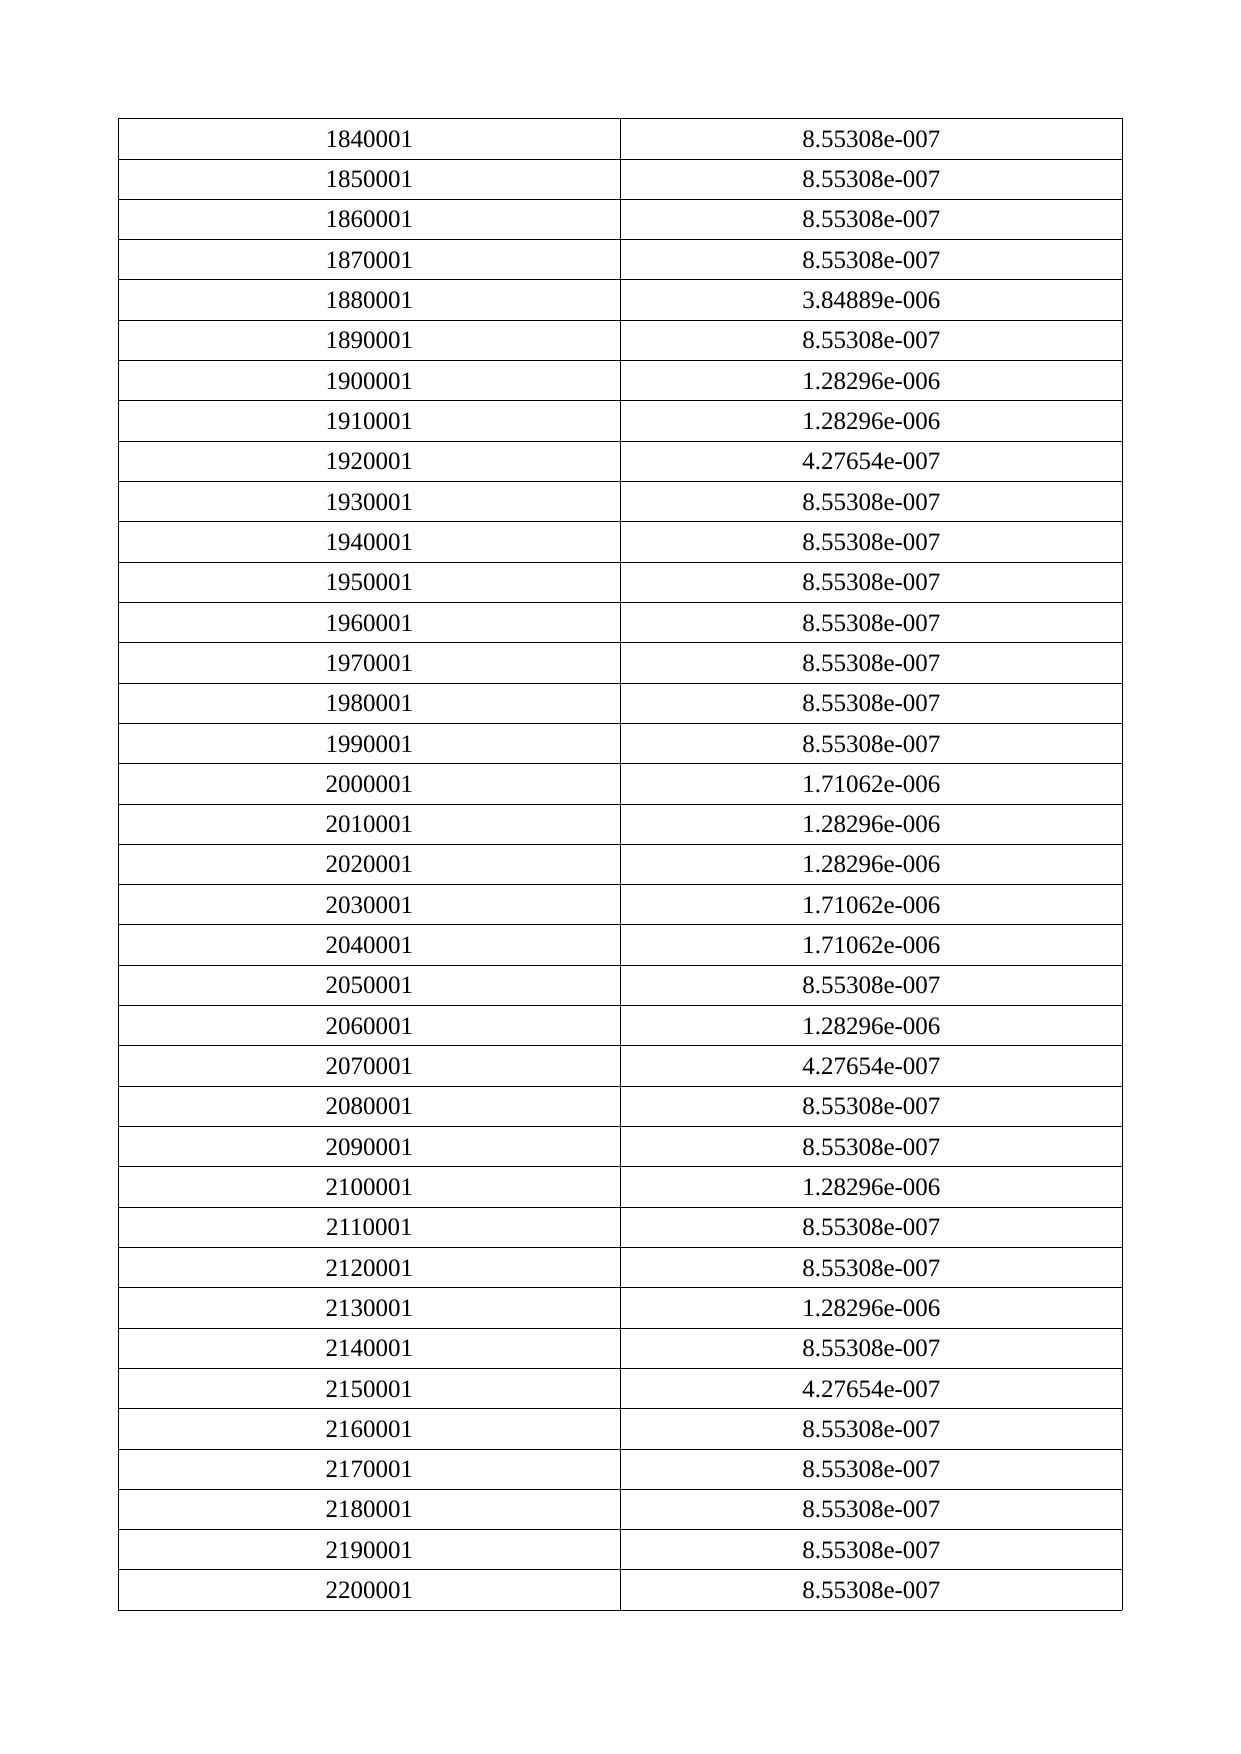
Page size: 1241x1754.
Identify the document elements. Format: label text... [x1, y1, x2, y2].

table_cell 8.55308e-007 [621, 240, 1122, 279]
table_cell 8.55308e-007 [621, 1450, 1122, 1489]
table_cell 4.27654e-007 [621, 1046, 1122, 1086]
table_cell 8.55308e-007 [621, 321, 1122, 360]
table_cell 2040001 [119, 925, 620, 965]
table_cell 1960001 [119, 603, 620, 642]
table_cell 8.55308e-007 [621, 603, 1122, 642]
table_cell 8.55308e-007 [621, 482, 1122, 521]
table_cell 1.28296e-006 [621, 1288, 1122, 1327]
table_cell 8.55308e-007 [621, 1127, 1122, 1166]
table_cell 2120001 [119, 1248, 620, 1287]
table_cell 1930001 [119, 482, 620, 521]
table_cell 8.55308e-007 [621, 966, 1122, 1005]
table_cell 2100001 [119, 1167, 620, 1207]
table_cell 8.55308e-007 [621, 1490, 1122, 1529]
table_cell 8.55308e-007 [621, 563, 1122, 602]
table_cell 8.55308e-007 [621, 200, 1122, 239]
table_cell 1.28296e-006 [621, 361, 1122, 400]
table_cell 8.55308e-007 [621, 1570, 1122, 1610]
table_cell 8.55308e-007 [621, 522, 1122, 562]
table_cell 1990001 [119, 724, 620, 763]
table_cell 1850001 [119, 160, 620, 199]
table_cell 8.55308e-007 [621, 1530, 1122, 1569]
table_cell 1.28296e-006 [621, 845, 1122, 884]
table_cell 2150001 [119, 1369, 620, 1408]
table_cell 8.55308e-007 [621, 1329, 1122, 1368]
table_cell 4.27654e-007 [621, 1369, 1122, 1408]
table_cell 1950001 [119, 563, 620, 602]
table_cell 2190001 [119, 1530, 620, 1569]
table_cell 8.55308e-007 [621, 160, 1122, 199]
table_cell 2180001 [119, 1490, 620, 1529]
table_cell 2060001 [119, 1006, 620, 1045]
table_cell 2110001 [119, 1208, 620, 1247]
table_cell 8.55308e-007 [621, 119, 1122, 158]
table_cell 8.55308e-007 [621, 1208, 1122, 1247]
table_cell 4.27654e-007 [621, 442, 1122, 481]
table_cell 1910001 [119, 401, 620, 441]
table_cell 1880001 [119, 280, 620, 320]
table_cell 8.55308e-007 [621, 1087, 1122, 1126]
table_cell 2070001 [119, 1046, 620, 1086]
table_cell 1.28296e-006 [621, 1006, 1122, 1045]
table_cell 8.55308e-007 [621, 643, 1122, 682]
table_cell 1.71062e-006 [621, 764, 1122, 803]
table_cell 1.71062e-006 [621, 885, 1122, 924]
table_cell 2160001 [119, 1409, 620, 1448]
table_cell 1940001 [119, 522, 620, 562]
table_cell 2090001 [119, 1127, 620, 1166]
table_cell 1.28296e-006 [621, 805, 1122, 844]
table_cell 1.28296e-006 [621, 1167, 1122, 1207]
table_cell 2020001 [119, 845, 620, 884]
table_cell 8.55308e-007 [621, 1248, 1122, 1287]
table_cell 2080001 [119, 1087, 620, 1126]
table_cell 1870001 [119, 240, 620, 279]
table_cell 2010001 [119, 805, 620, 844]
table_cell 1920001 [119, 442, 620, 481]
table_cell 8.55308e-007 [621, 684, 1122, 723]
table_cell 2050001 [119, 966, 620, 1005]
table_cell 2130001 [119, 1288, 620, 1327]
table_cell 2200001 [119, 1570, 620, 1610]
table_cell 1970001 [119, 643, 620, 682]
table_cell 3.84889e-006 [621, 280, 1122, 320]
table_cell 1890001 [119, 321, 620, 360]
table_cell 2000001 [119, 764, 620, 803]
table_cell 8.55308e-007 [621, 724, 1122, 763]
table_cell 1840001 [119, 119, 620, 158]
table_cell 1900001 [119, 361, 620, 400]
table_cell 1.28296e-006 [621, 401, 1122, 441]
table_cell 2140001 [119, 1329, 620, 1368]
table_cell 8.55308e-007 [621, 1409, 1122, 1448]
table_cell 1860001 [119, 200, 620, 239]
table_cell 1.71062e-006 [621, 925, 1122, 965]
table_cell 1980001 [119, 684, 620, 723]
table_cell 2170001 [119, 1450, 620, 1489]
table_cell 2030001 [119, 885, 620, 924]
